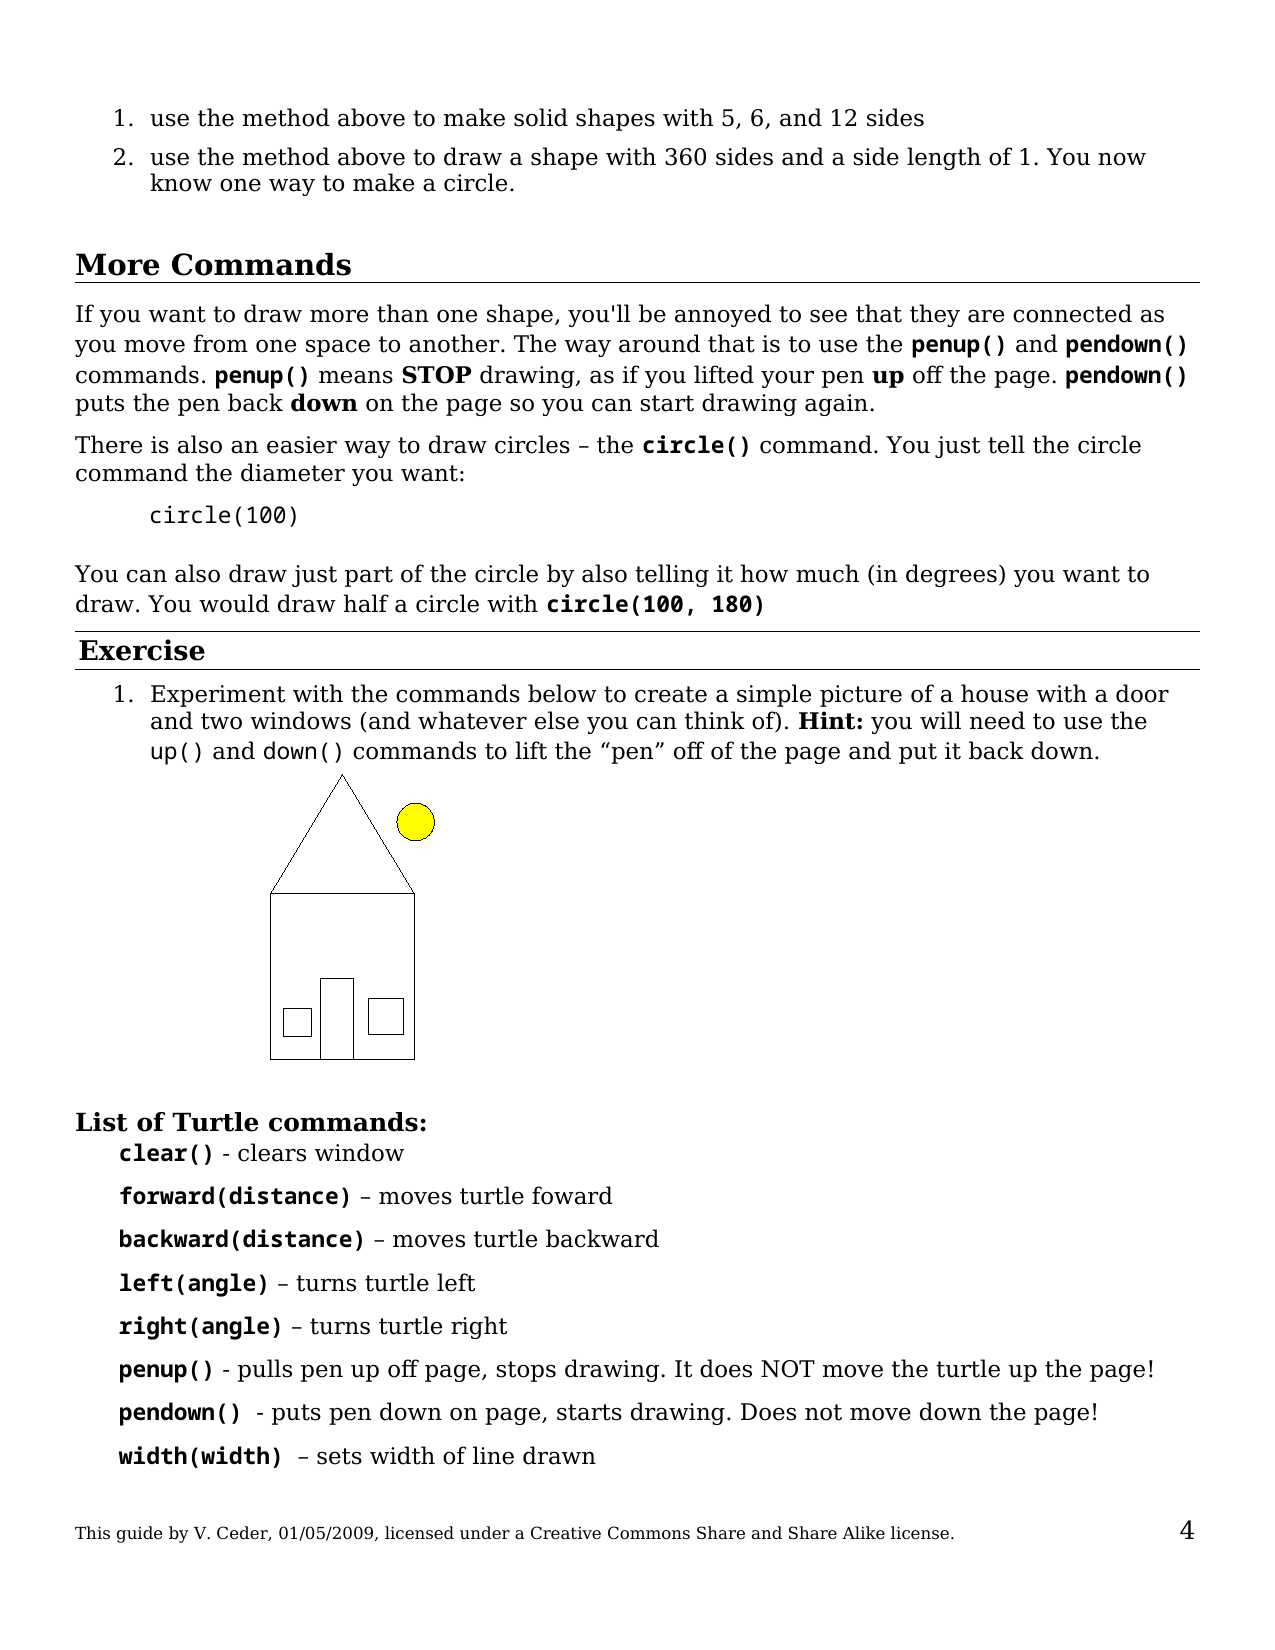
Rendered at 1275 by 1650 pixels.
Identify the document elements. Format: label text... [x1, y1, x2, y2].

list use the method above to draw a shape with 360 sides and a side length of 1. You now know one way to make a circle. [112, 144, 1200, 197]
text More Commands [75, 248, 1200, 282]
text left(angle) – turns turtle left [119, 1267, 1200, 1298]
text forward(distance) – moves turtle foward [119, 1180, 1200, 1211]
text backward(distance) – moves turtle backward [119, 1223, 1200, 1255]
text If you want to draw more than one shape, you'll be annoyed to see that they are connected as you move from one space to another. The way around that is to use the penup() and pendown() commands. penup() means STOP drawing, as if you lifted your pen up off the page. pendown() puts the pen back down on the page so you can start drawing again. [75, 301, 1200, 417]
text List of Turtle commands: [75, 1108, 1200, 1137]
text right(angle) – turns turtle right [119, 1310, 1200, 1341]
text pendown() - puts pen down on page, starts drawing. Does not move down the page! [119, 1396, 1200, 1428]
list Experiment with the commands below to create a simple picture of a house with a door and two windows (and whatever else you can think of). Hint: you will need to use the up() and down() commands to lift the “pen” off of the page and put it back down. [112, 681, 1200, 766]
list use the method above to make solid shapes with 5, 6, and 12 sides [112, 105, 1200, 132]
text You can also draw just part of the circle by also telling it how much (in degrees) you want to draw. You would draw half a circle with circle(100, 180) [75, 561, 1200, 619]
text circle(100) [75, 499, 1200, 530]
text width(width) – sets width of line drawn [119, 1439, 1200, 1471]
text clear() - clears window [119, 1137, 1200, 1168]
text There is also an easier way to draw circles – the circle() command. You just tell the circle command the diameter you want: [75, 429, 1200, 487]
text Exercise [75, 632, 1200, 669]
text penup() - pulls pen up off page, stops drawing. It does NOT move the turtle up the page! [119, 1353, 1200, 1384]
